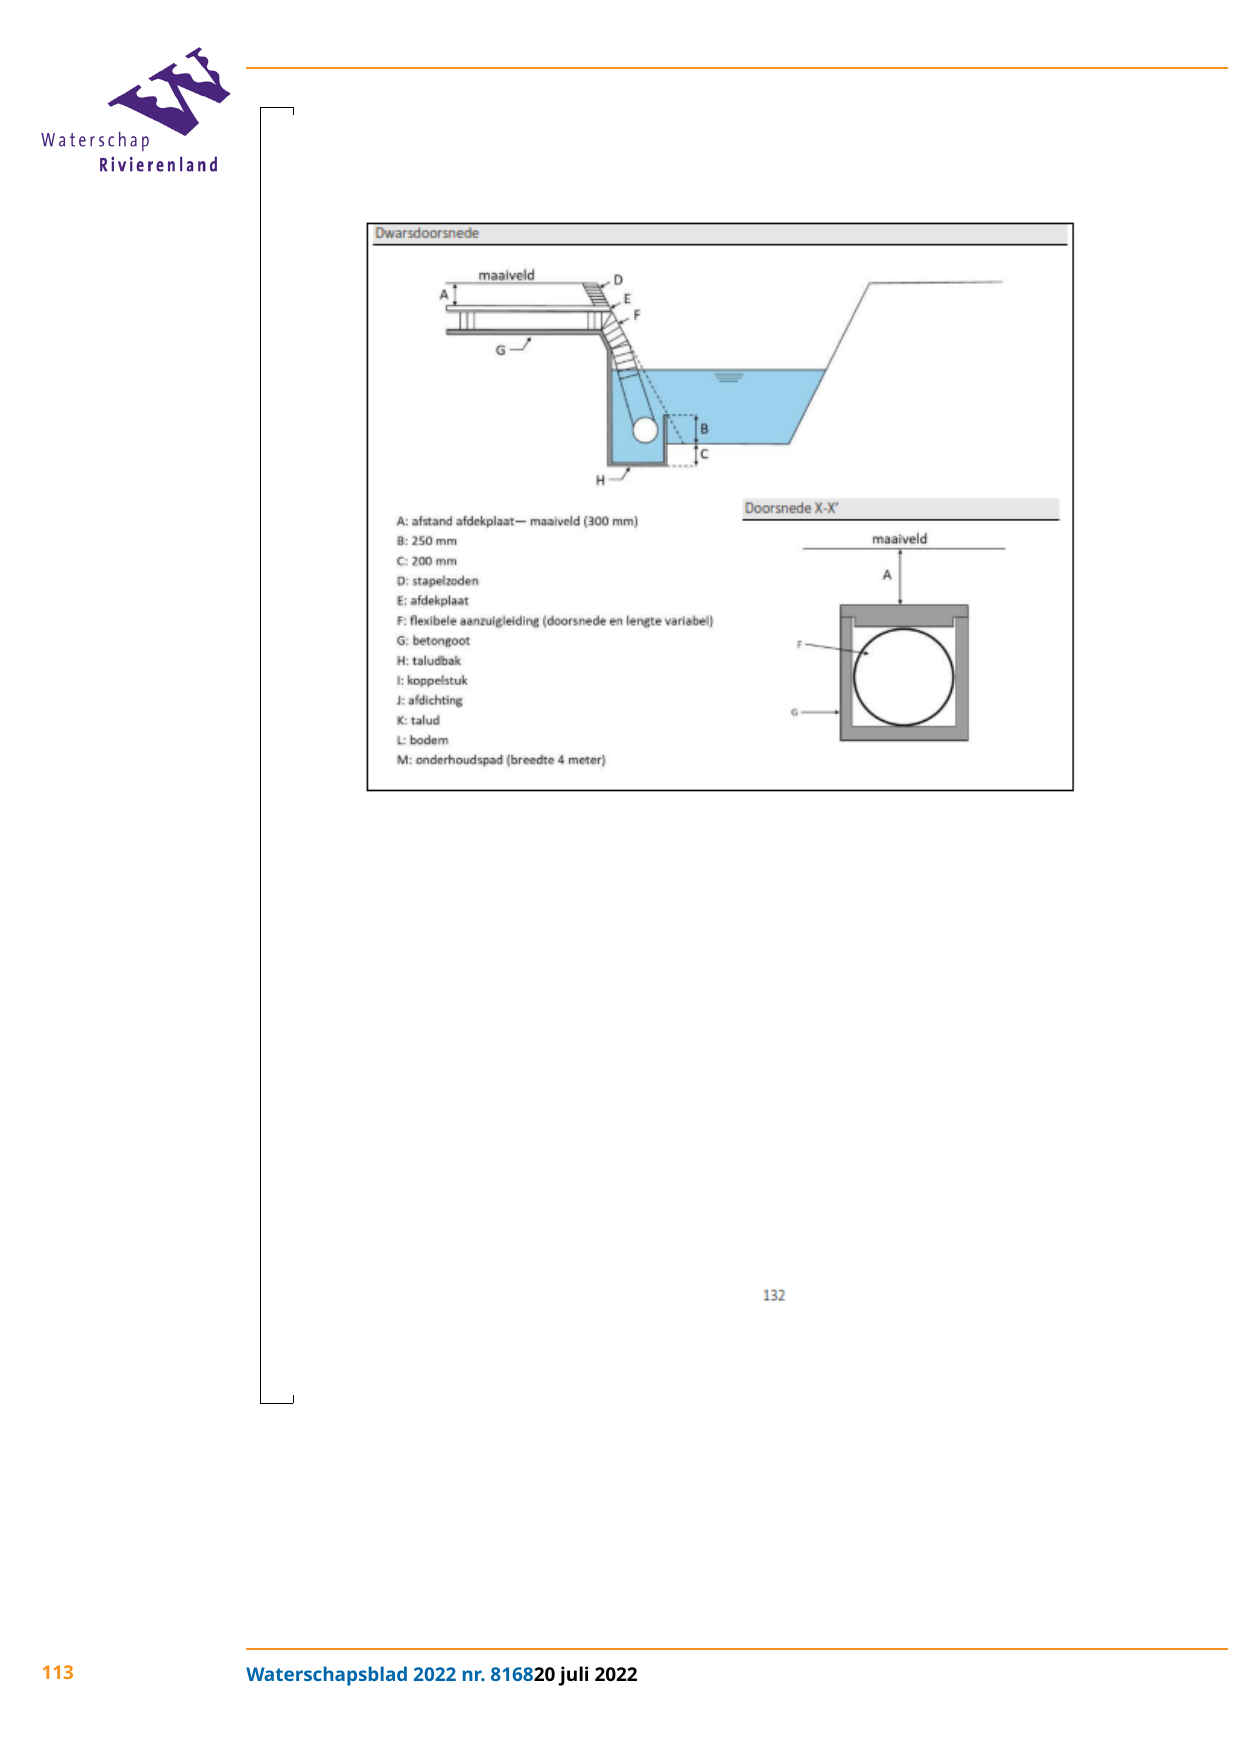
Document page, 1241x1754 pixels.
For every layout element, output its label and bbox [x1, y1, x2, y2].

picture [41, 47, 231, 172]
picture [268, 115, 1173, 1395]
